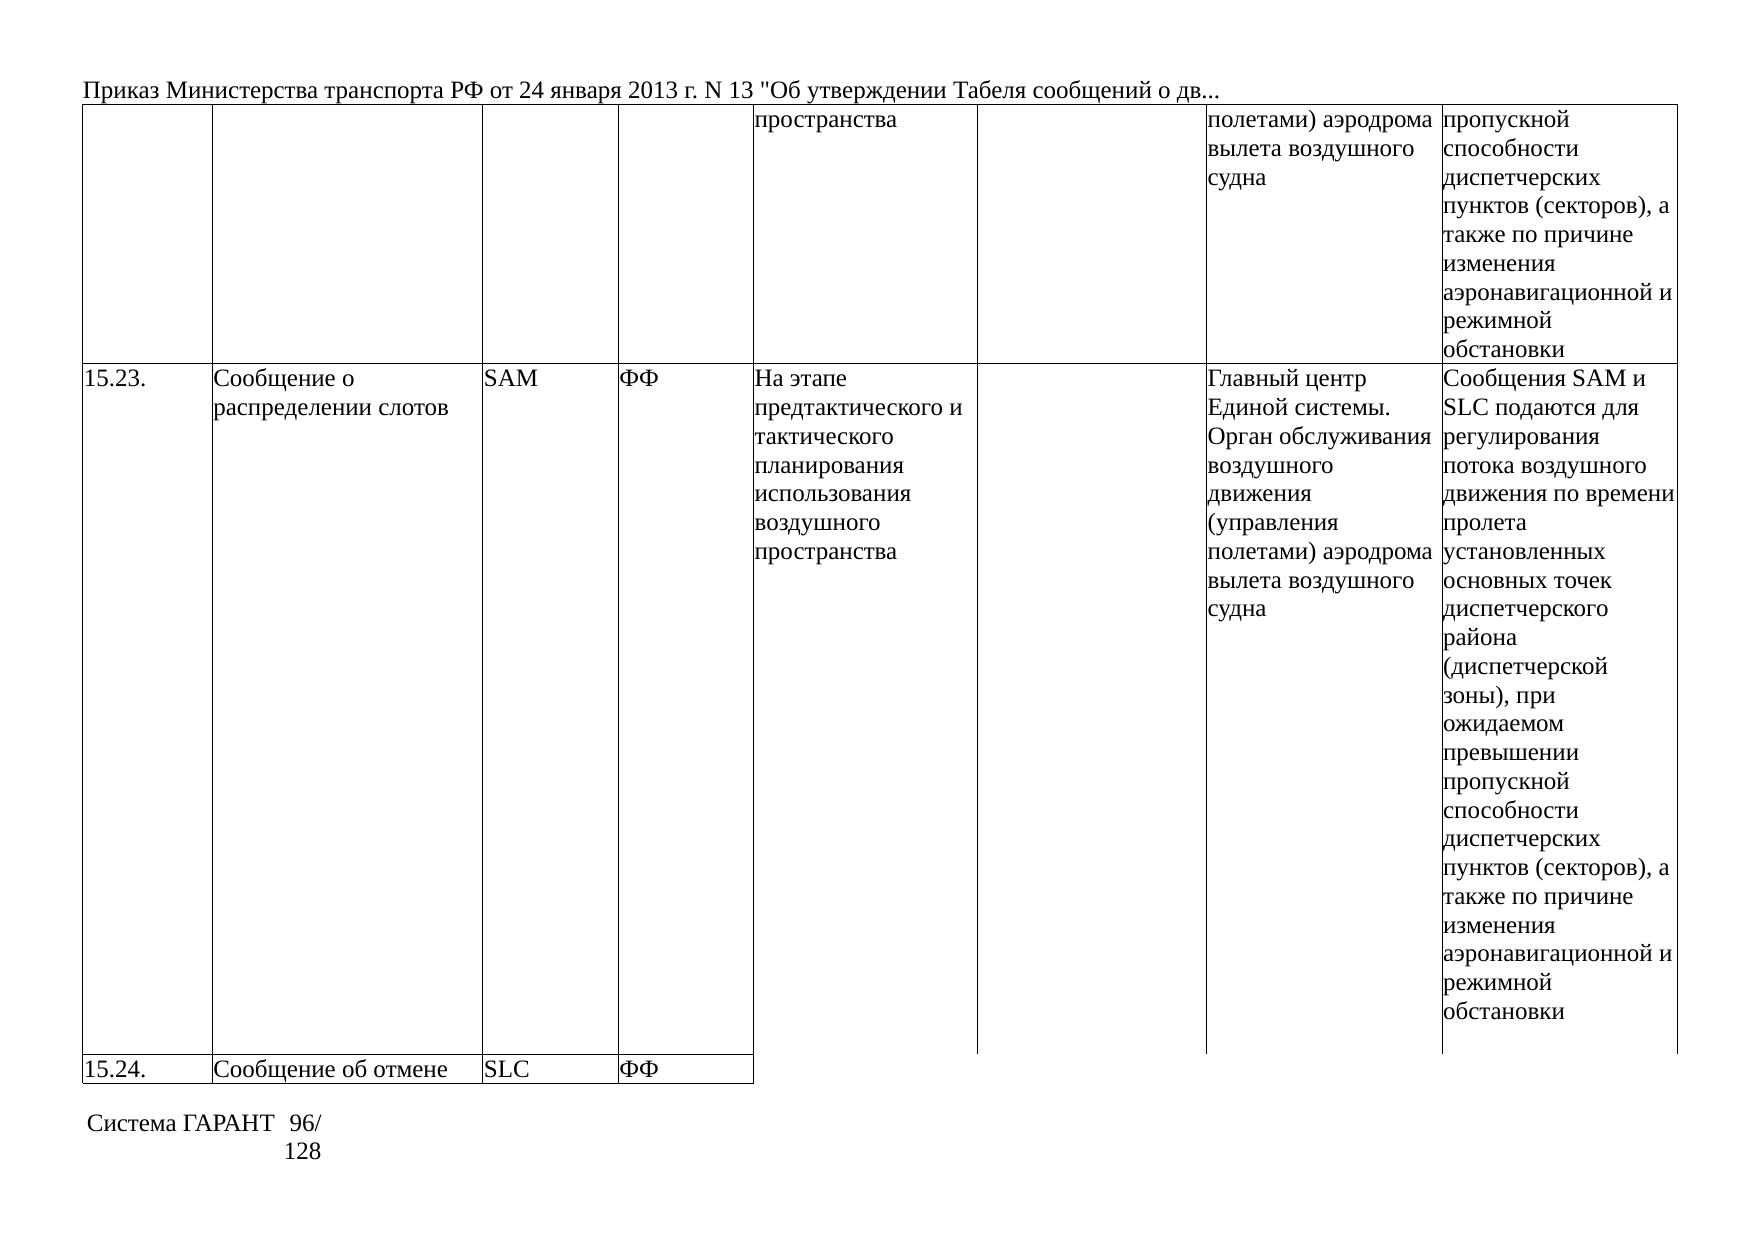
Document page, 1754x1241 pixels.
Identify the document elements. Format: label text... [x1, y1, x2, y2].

table_cell [754, 1054, 977, 1083]
table_cell [978, 364, 1206, 1053]
table_cell Сообщение об отмене [213, 1055, 482, 1083]
table_cell SAM [483, 364, 618, 1053]
table_cell ФФ [619, 1055, 753, 1083]
table_cell Сообщение о распределении слотов [213, 364, 482, 1053]
table_cell [978, 105, 1206, 363]
table_cell 15.23. [83, 364, 212, 1053]
table_cell [619, 105, 753, 363]
table_cell полетами) аэродрома вылета воздушного судна [1207, 105, 1442, 363]
table_cell [483, 105, 618, 363]
table_cell Главный центр Единой системы. Орган обслуживания воздушного движения (управления полетами) аэродрома вылета воздушного судна [1207, 364, 1442, 1053]
table_cell пространства [754, 105, 977, 363]
table_cell На этапе предтактического и тактического планирования использования воздушного пространства [754, 364, 977, 1053]
table_cell ФФ [619, 364, 753, 1053]
table_cell [83, 105, 212, 363]
table_cell 15.24. [83, 1055, 212, 1083]
table_cell [977, 1054, 1206, 1083]
table_cell пропускной способности диспетчерских пунктов (секторов), а также по причине изменения аэронавигационной и режимной обстановки [1443, 105, 1677, 363]
table_cell Сообщения SAM и SLC подаются для регулирования потока воздушного движения по времени пролета установленных основных точек диспетчерского района (диспетчерской зоны), при ожидаемом превышении пропускной способности диспетчерских пунктов (секторов), а также по причине изменения аэронавигационной и режимной обстановки [1443, 364, 1677, 1053]
table_cell SLC [483, 1055, 618, 1083]
table_cell [1442, 1054, 1677, 1083]
table_cell [213, 105, 482, 363]
table_cell [1206, 1054, 1442, 1083]
